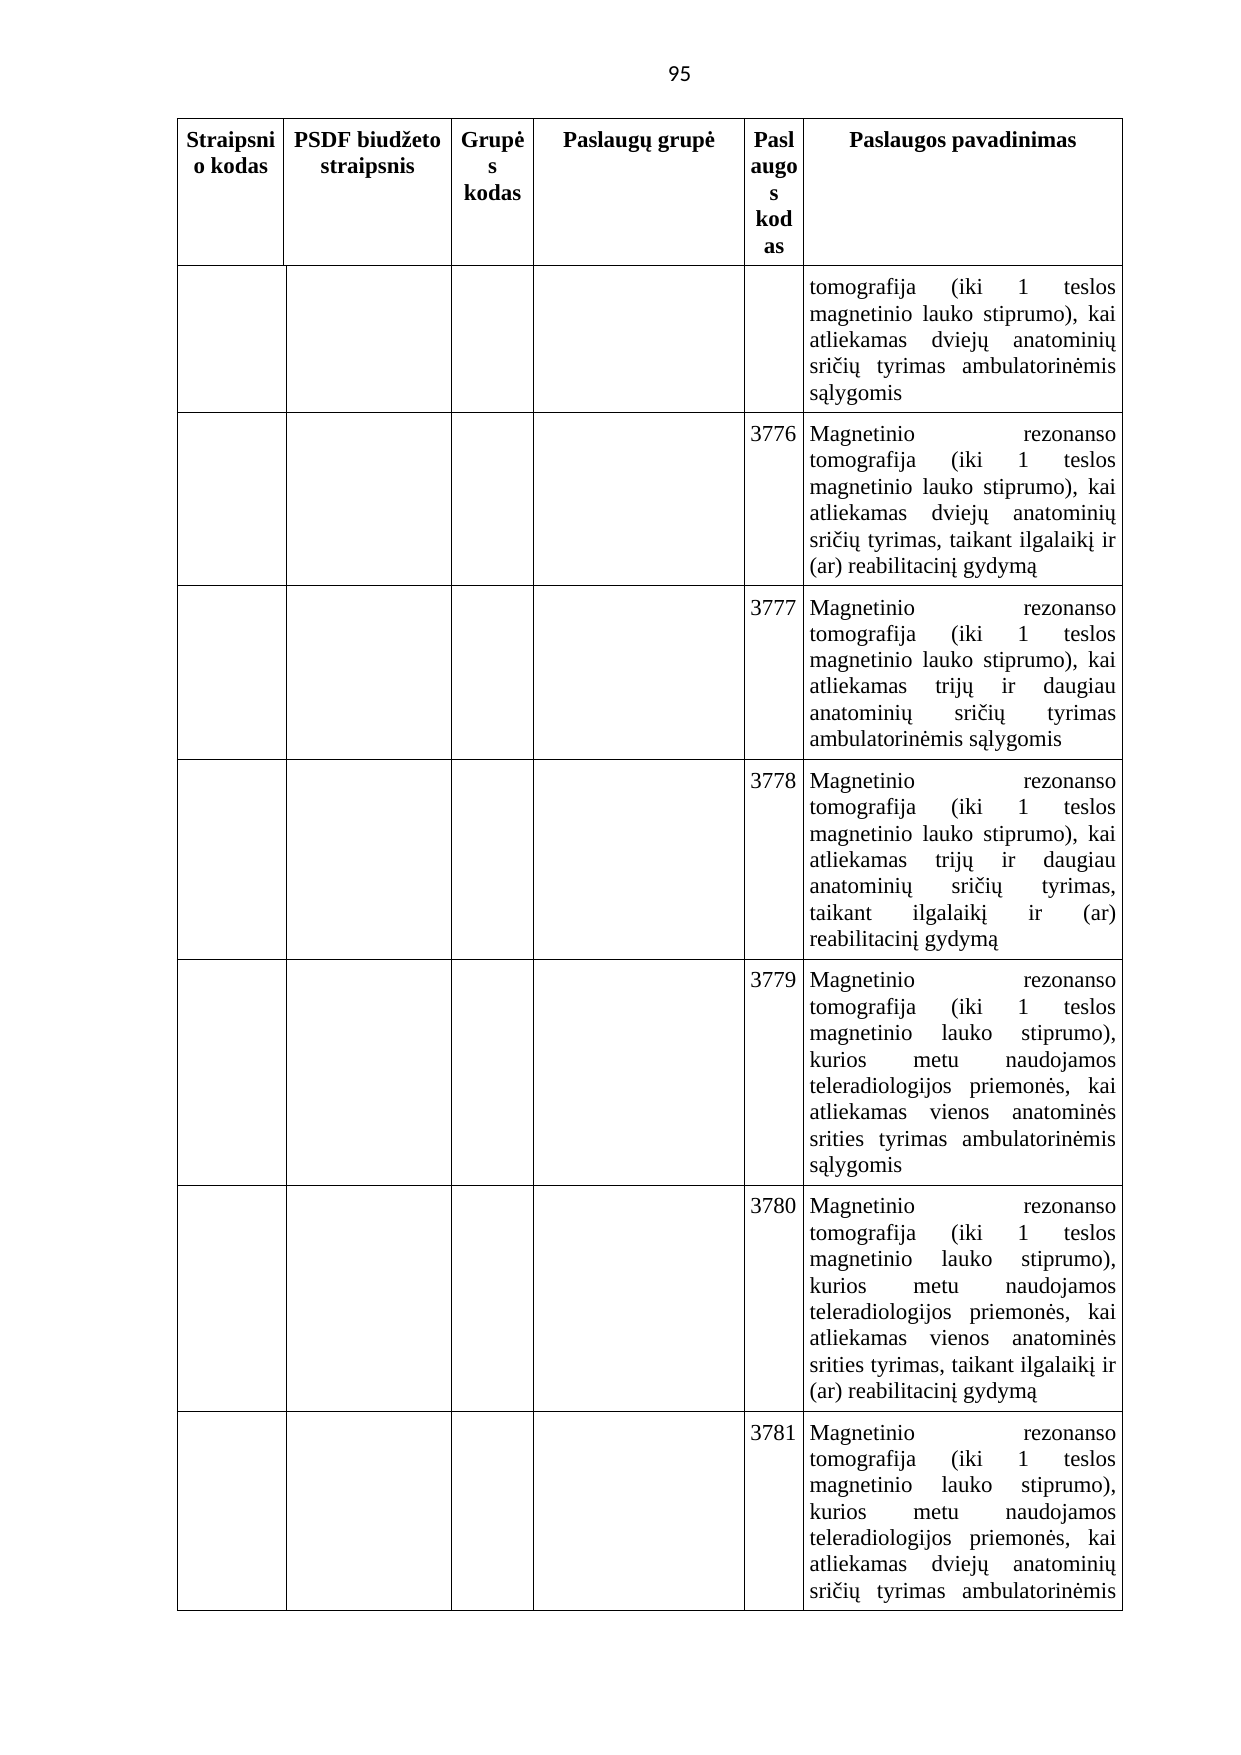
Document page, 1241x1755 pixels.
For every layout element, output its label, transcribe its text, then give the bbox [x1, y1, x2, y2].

table_cell [745, 266, 803, 412]
table_cell [287, 1186, 451, 1411]
table_cell Magnetinio rezonanso tomografija (iki 1 teslos magnetinio lauko stiprumo), kai atliekamas trijų ir daugiau anatominių sričių tyrimas ambulatorinėmis sąlygomis [804, 586, 1122, 759]
table_cell 3778 [745, 760, 803, 958]
table_cell [534, 266, 744, 412]
table_cell 3779 [745, 960, 803, 1184]
table_cell [534, 586, 744, 759]
table_cell Magnetinio rezonanso tomografija (iki 1 teslos magnetinio lauko stiprumo), kurios metu naudojamos teleradiologijos priemonės, kai atliekamas dviejų anatominių sričių tyrimas ambulatorinėmis [804, 1412, 1122, 1610]
table_cell [287, 1412, 451, 1610]
table_header Paslaugos pavadinimas [804, 119, 1122, 265]
table_cell [287, 266, 451, 412]
table_cell [452, 1186, 533, 1411]
table_header Straipsnio kodas [178, 119, 283, 265]
table_cell [452, 1412, 533, 1610]
table_cell [534, 1412, 744, 1610]
table_cell [534, 960, 744, 1184]
table_cell [534, 1186, 744, 1411]
table_cell [178, 266, 286, 412]
table_header Grupės kodas [452, 119, 533, 265]
table_cell [178, 586, 286, 759]
table_cell Magnetinio rezonanso tomografija (iki 1 teslos magnetinio lauko stiprumo), kai atliekamas dviejų anatominių sričių tyrimas, taikant ilgalaikį ir (ar) reabilitacinį gydymą [804, 413, 1122, 585]
table_cell tomografija (iki 1 teslos magnetinio lauko stiprumo), kai atliekamas dviejų anatominių sričių tyrimas ambulatorinėmis sąlygomis [804, 266, 1122, 412]
table_cell [534, 760, 744, 958]
table_header Paslaugos kodas [745, 119, 803, 265]
table_cell Magnetinio rezonanso tomografija (iki 1 teslos magnetinio lauko stiprumo), kurios metu naudojamos teleradiologijos priemonės, kai atliekamas vienos anatominės srities tyrimas ambulatorinėmis sąlygomis [804, 960, 1122, 1184]
table_cell [287, 413, 451, 585]
table_cell 3776 [745, 413, 803, 585]
table_cell 3777 [745, 586, 803, 759]
table_cell [178, 413, 286, 585]
table_cell 3781 [745, 1412, 803, 1610]
table_header Paslaugų grupė [534, 119, 744, 265]
table_cell Magnetinio rezonanso tomografija (iki 1 teslos magnetinio lauko stiprumo), kurios metu naudojamos teleradiologijos priemonės, kai atliekamas vienos anatominės srities tyrimas, taikant ilgalaikį ir (ar) reabilitacinį gydymą [804, 1186, 1122, 1411]
table_cell [452, 586, 533, 759]
table_cell [178, 760, 286, 958]
table_cell [452, 760, 533, 958]
table_cell [452, 266, 533, 412]
table_cell [287, 960, 451, 1184]
table_cell [178, 960, 286, 1184]
table_cell [178, 1186, 286, 1411]
table_cell [452, 413, 533, 585]
table_cell 3780 [745, 1186, 803, 1411]
table_cell Magnetinio rezonanso tomografija (iki 1 teslos magnetinio lauko stiprumo), kai atliekamas trijų ir daugiau anatominių sričių tyrimas, taikant ilgalaikį ir (ar) reabilitacinį gydymą [804, 760, 1122, 958]
table_cell [287, 586, 451, 759]
table_cell [452, 960, 533, 1184]
table_cell [534, 413, 744, 585]
table_header PSDF biudžeto straipsnis [284, 119, 451, 265]
table_cell [287, 760, 451, 958]
table_cell [178, 1412, 286, 1610]
